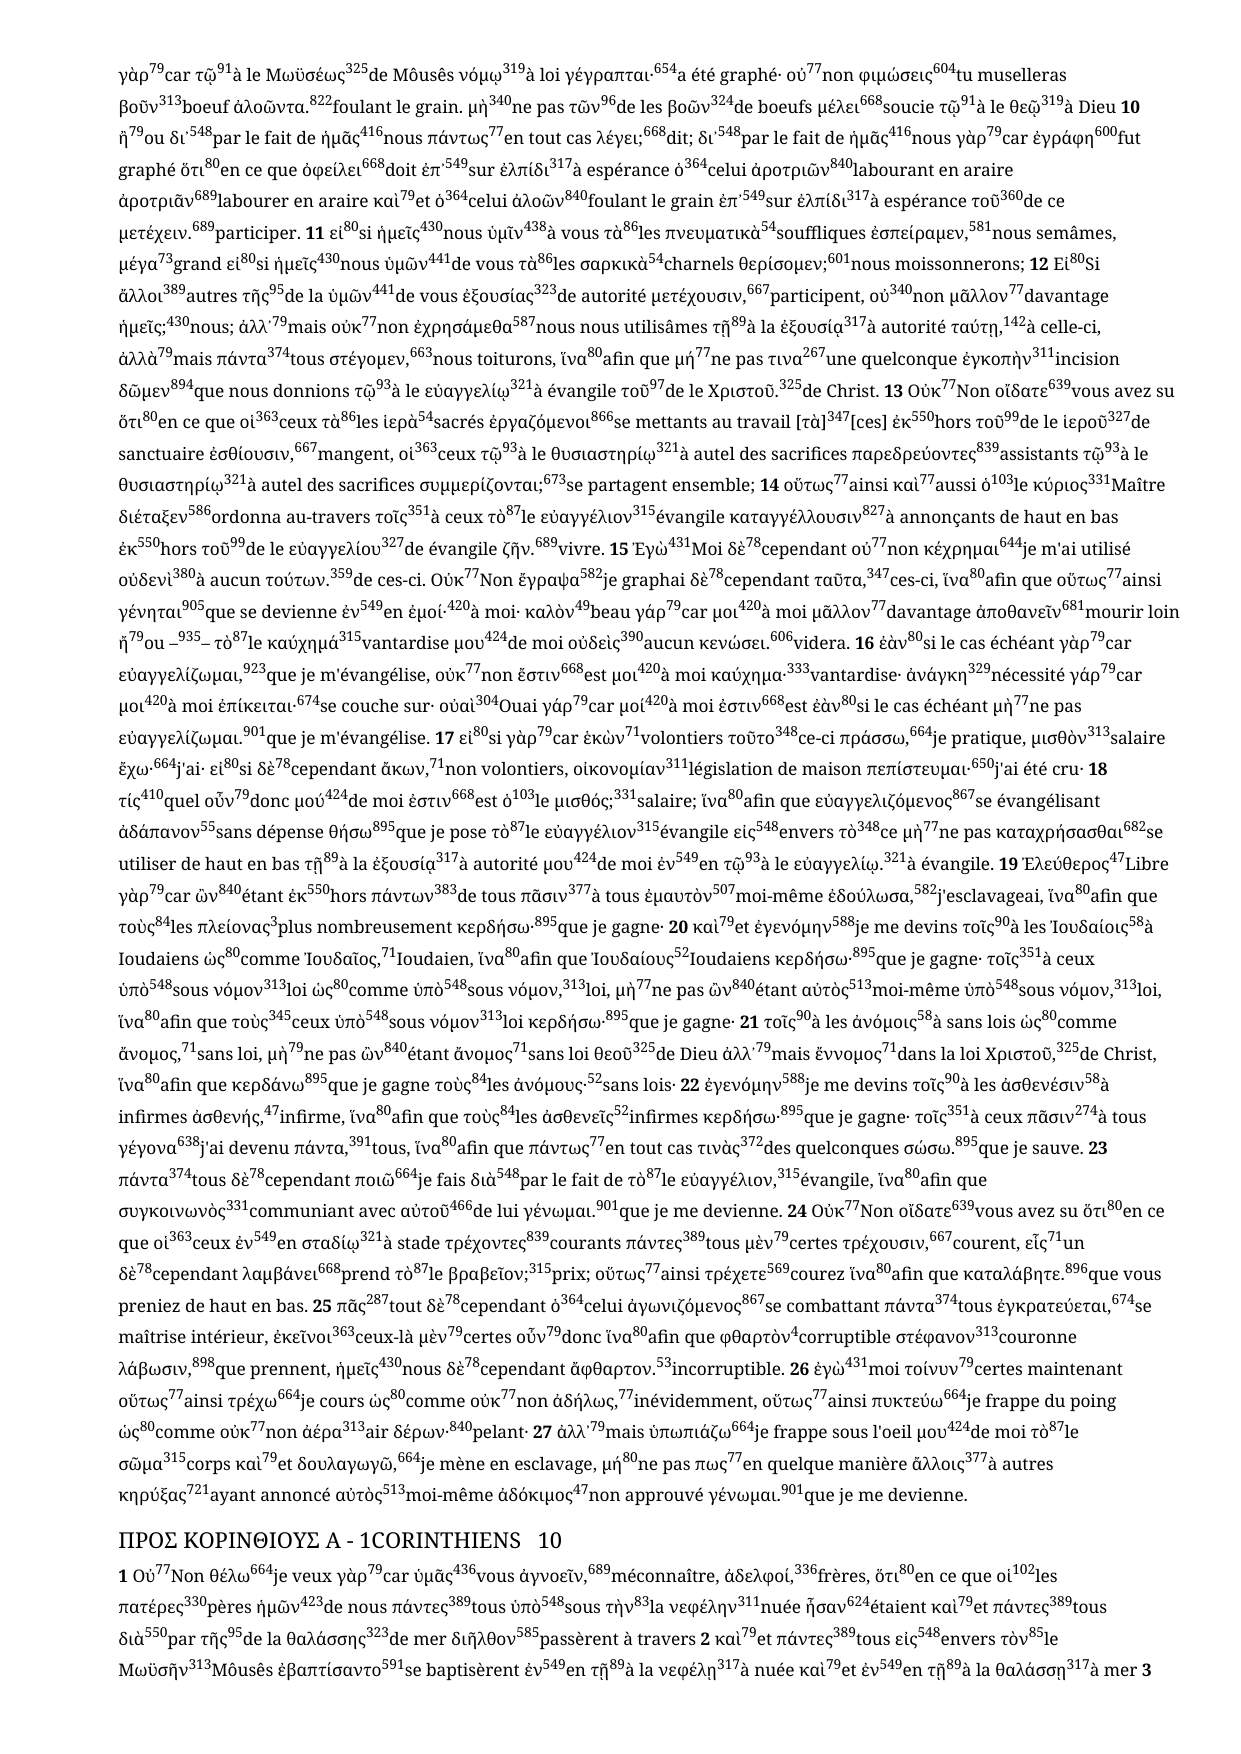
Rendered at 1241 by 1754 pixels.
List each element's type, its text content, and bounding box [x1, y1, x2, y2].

text ΠΡΟΣ ΚΟΡΙΝΘΙΟΥΣ Α - 1CORINTHIENS 10 [118, 1526, 1181, 1555]
text 1 Οὐκ340Non εἰμὶ664je suis ἐλεύθερος;47libre; οὐκ340non εἰμὶ664je suis ἀπόστολος;331envoyé; οὐχὶ340non pas Ἰησοῦν313Iésous τὸν85le κύριον313Maître ἡμῶν423de nous ἑόρακα;638j'ai vu; οὐ340non τὸ105le ἔργον333travail μου424de moi ὑμεῖς447vous ἐστε665vous êtes ἐν549en κυρίῳ;319à Maître; 2 εἰ80si ἄλλοις377à autres οὐκ77non εἰμὶ664je suis ἀπόστολος,331envoyé, ἀλλά79mais γε340du moins ὑμῖν438à vous εἰμι·664je suis· ἡ101la γὰρ79car σφραγίς329sceau μου424de moi τῆς95de la ἀποστολῆς323de envoi ὑμεῖς447vous ἐστε665vous êtes ἐν549en κυρίῳ.319à Maître. 3 Ἡ101La ἐμὴ229mienne ἀπολογία329apologie τοῖς351à ceux ἐμὲ417moi ἀνακρίνουσίν827à jugeants de bas en haut ἐστιν668est αὕτη.362celle-ci. 4 μὴ340ne pas οὐκ77non ἔχομεν663nous avons ἐξουσίαν311autorité φαγεῖν681manger καὶ79et πεῖν;681boire; 5 μὴ340ne pas οὐκ77non ἔχομεν663nous avons ἐξουσίαν311autorité ἀδελφὴν311soeur γυναῖκα311femme περιάγειν689mener autour ὡς80comme καὶ77aussi οἱ102les λοιποὶ131restants ἀπόστολοι330envoyés καὶ79et οἱ102les ἀδελφοὶ330frères τοῦ97de le κυρίου325de Maître καὶ79et Κηφᾶς;331Képhas; 6 ἢ79ou μόνος132seul ἐγὼ431moi καὶ79et Βαρναβᾶς331Bar-Nabas οὐκ340non ἔχομεν663nous avons ἐξουσίαν311autorité μὴ77ne pas ἐργάζεσθαι;690se mettre au travail; 7 Τίς410Quel στρατεύεται674se guerroie en soldat ἰδίοις122à en propres ὀψωνίοις320à gages ποτέ;77à un moment; τίς410quel φυτεύει668plante ἀμπελῶνα313vignoble καὶ79et τὸν85le καρπὸν313fruit αὐτοῦ464de lui οὐκ77non ἐσθίει;668mange; ἢ79ou τίς410quel ποιμαίνει668berge ποίμνην311bergerie de troupeau καὶ79et ἐκ550hors τοῦ99de le γάλακτος327de lait τῆς95de la ποίμνης323de bergerie de troupeau οὐκ77non ἐσθίει;668mange; 8 Μὴ340Ne pas κατὰ548selon ἄνθρωπον313être humain ταῦτα347ces-ci λαλῶ664je bavarde ἢ79ou καὶ77aussi ὁ103le νόμος331loi ταῦτα347ces-ci οὐ340non λέγει;668dit; 9 ἐν549en γὰρ79car τῷ91à le Μωϋσέως325de Môusês νόμῳ319à loi γέγραπται·654a été graphé· οὐ77non φιμώσεις604tu muselleras βοῦν313boeuf ἀλοῶντα.822foulant le grain. μὴ340ne pas τῶν96de les βοῶν324de boeufs μέλει668soucie τῷ91à le θεῷ319à Dieu 10 ἢ79ou δι᾽548par le fait de ἡμᾶς416nous πάντως77en tout cas λέγει;668dit; δι᾽548par le fait de ἡμᾶς416nous γὰρ79car ἐγράφη600fut graphé ὅτι80en ce que ὀφείλει668doit ἐπ᾽549sur ἐλπίδι317à espérance ὁ364celui ἀροτριῶν840labourant en araire ἀροτριᾶν689labourer en araire καὶ79et ὁ364celui ἀλοῶν840foulant le grain ἐπ᾽549sur ἐλπίδι317à espérance τοῦ360de ce μετέχειν.689participer. 11 εἰ80si ἡμεῖς430nous ὑμῖν438à vous τὰ86les πνευματικὰ54souffliques ἐσπείραμεν,581nous semâmes, μέγα73grand εἰ80si ἡμεῖς430nous ὑμῶν441de vous τὰ86les σαρκικὰ54charnels θερίσομεν;601nous moissonnerons; 12 Εἰ80Si ἄλλοι389autres τῆς95de la ὑμῶν441de vous ἐξουσίας323de autorité μετέχουσιν,667participent, οὐ340non μᾶλλον77davantage ἡμεῖς;430nous; ἀλλ᾽79mais οὐκ77non ἐχρησάμεθα587nous nous utilisâmes τῇ89à la ἐξουσίᾳ317à autorité ταύτῃ,142à celle-ci, ἀλλὰ79mais πάντα374tous στέγομεν,663nous toiturons, ἵνα80afin que μή77ne pas τινα267une quelconque ἐγκοπὴν311incision δῶμεν894que nous donnions τῷ93à le εὐαγγελίῳ321à évangile τοῦ97de le Χριστοῦ.325de Christ. 13 Οὐκ77Non οἴδατε639vous avez su ὅτι80en ce que οἱ363ceux τὰ86les ἱερὰ54sacrés ἐργαζόμενοι866se mettants au travail [τὰ]347[ces] ἐκ550hors τοῦ99de le ἱεροῦ327de sanctuaire ἐσθίουσιν,667mangent, οἱ363ceux τῷ93à le θυσιαστηρίῳ321à autel des sacrifices παρεδρεύοντες839assistants τῷ93à le θυσιαστηρίῳ321à autel des sacrifices συμμερίζονται;673se partagent ensemble; 14 οὕτως77ainsi καὶ77aussi ὁ103le κύριος331Maître διέταξεν586ordonna au-travers τοῖς351à ceux τὸ87le εὐαγγέλιον315évangile καταγγέλλουσιν827à annonçants de haut en bas ἐκ550hors τοῦ99de le εὐαγγελίου327de évangile ζῆν.689vivre. 15 Ἐγὼ431Moi δὲ78cependant οὐ77non κέχρημαι644je m'ai utilisé οὐδενὶ380à aucun τούτων.359de ces-ci. Οὐκ77Non ἔγραψα582je graphai δὲ78cependant ταῦτα,347ces-ci, ἵνα80afin que οὕτως77ainsi γένηται905que se devienne ἐν549en ἐμοί·420à moi· καλὸν49beau γάρ79car μοι420à moi μᾶλλον77davantage ἀποθανεῖν681mourir loin ἤ79ou –935– τὸ87le καύχημά315vantardise μου424de moi οὐδεὶς390aucun κενώσει.606videra. 16 ἐὰν80si le cas échéant γὰρ79car εὐαγγελίζωμαι,923que je m'évangélise, οὐκ77non ἔστιν668est μοι420à moi καύχημα·333vantardise· ἀνάγκη329nécessité γάρ79car μοι420à moi ἐπίκειται·674se couche sur· οὐαὶ304Ouai γάρ79car μοί420à moi ἐστιν668est ἐὰν80si le cas échéant μὴ77ne pas εὐαγγελίζωμαι.901que je m'évangélise. 17 εἰ80si γὰρ79car ἑκὼν71volontiers τοῦτο348ce-ci πράσσω,664je pratique, μισθὸν313salaire ἔχω·664j'ai· εἰ80si δὲ78cependant ἄκων,71non volontiers, οἰκονομίαν311législation de maison πεπίστευμαι·650j'ai été cru· 18 τίς410quel οὖν79donc μού424de moi ἐστιν668est ὁ103le μισθός;331salaire; ἵνα80afin que εὐαγγελιζόμενος867se évangélisant ἀδάπανον55sans dépense θήσω895que je pose τὸ87le εὐαγγέλιον315évangile εἰς548envers τὸ348ce μὴ77ne pas καταχρήσασθαι682se utiliser de haut en bas τῇ89à la ἐξουσίᾳ317à autorité μου424de moi ἐν549en τῷ93à le εὐαγγελίῳ.321à évangile. 19 Ἐλεύθερος47Libre γὰρ79car ὢν840étant ἐκ550hors πάντων383de tous πᾶσιν377à tous ἐμαυτὸν507moi-même ἐδούλωσα,582j'esclavageai, ἵνα80afin que τοὺς84les πλείονας3plus nombreusement κερδήσω·895que je gagne· 20 καὶ79et ἐγενόμην588je me devins τοῖς90à les Ἰουδαίοις58à Ioudaiens ὡς80comme Ἰουδαῖος,71Ioudaien, ἵνα80afin que Ἰουδαίους52Ioudaiens κερδήσω·895que je gagne· τοῖς351à ceux ὑπὸ548sous νόμον313loi ὡς80comme ὑπὸ548sous νόμον,313loi, μὴ77ne pas ὢν840étant αὐτὸς513moi-même ὑπὸ548sous νόμον,313loi, ἵνα80afin que τοὺς345ceux ὑπὸ548sous νόμον313loi κερδήσω·895que je gagne· 21 τοῖς90à les ἀνόμοις58à sans lois ὡς80comme ἄνομος,71sans loi, μὴ79ne pas ὢν840étant ἄνομος71sans loi θεοῦ325de Dieu ἀλλ᾽79mais ἔννομος71dans la loi Χριστοῦ,325de Christ, ἵνα80afin que κερδάνω895que je gagne τοὺς84les ἀνόμους·52sans lois· 22 ἐγενόμην588je me devins τοῖς90à les ἀσθενέσιν58à infirmes ἀσθενής,47infirme, ἵνα80afin que τοὺς84les ἀσθενεῖς52infirmes κερδήσω·895que je gagne· τοῖς351à ceux πᾶσιν274à tous γέγονα638j'ai devenu πάντα,391tous, ἵνα80afin que πάντως77en tout cas τινὰς372des quelconques σώσω.895que je sauve. 23 πάντα374tous δὲ78cependant ποιῶ664je fais διὰ548par le fait de τὸ87le εὐαγγέλιον,315évangile, ἵνα80afin que συγκοινωνὸς331communiant avec αὐτοῦ466de lui γένωμαι.901que je me devienne. 24 Οὐκ77Non οἴδατε639vous avez su ὅτι80en ce que οἱ363ceux ἐν549en σταδίῳ321à stade τρέχοντες839courants πάντες389tous μὲν79certes τρέχουσιν,667courent, εἷς71un δὲ78cependant λαμβάνει668prend τὸ87le βραβεῖον;315prix; οὕτως77ainsi τρέχετε569courez ἵνα80afin que καταλάβητε.896que vous preniez de haut en bas. 25 πᾶς287tout δὲ78cependant ὁ364celui ἀγωνιζόμενος867se combattant πάντα374tous ἐγκρατεύεται,674se maîtrise intérieur, ἐκεῖνοι363ceux-là μὲν79certes οὖν79donc ἵνα80afin que φθαρτὸν4corruptible στέφανον313couronne λάβωσιν,898que prennent, ἡμεῖς430nous δὲ78cependant ἄφθαρτον.53incorruptible. 26 ἐγὼ431moi τοίνυν79certes maintenant οὕτως77ainsi τρέχω664je cours ὡς80comme οὐκ77non ἀδήλως,77inévidemment, οὕτως77ainsi πυκτεύω664je frappe du poing ὡς80comme οὐκ77non ἀέρα313air δέρων·840pelant· 27 ἀλλ᾽79mais ὑπωπιάζω664je frappe sous l'oeil μου424de moi τὸ87le σῶμα315corps καὶ79et δουλαγωγῶ,664je mène en esclavage, μή80ne pas πως77en quelque manière ἄλλοις377à autres κηρύξας721ayant annoncé αὐτὸς513moi-même ἀδόκιμος47non approuvé γένωμαι.901que je me devienne. [118, 59, 1181, 1507]
